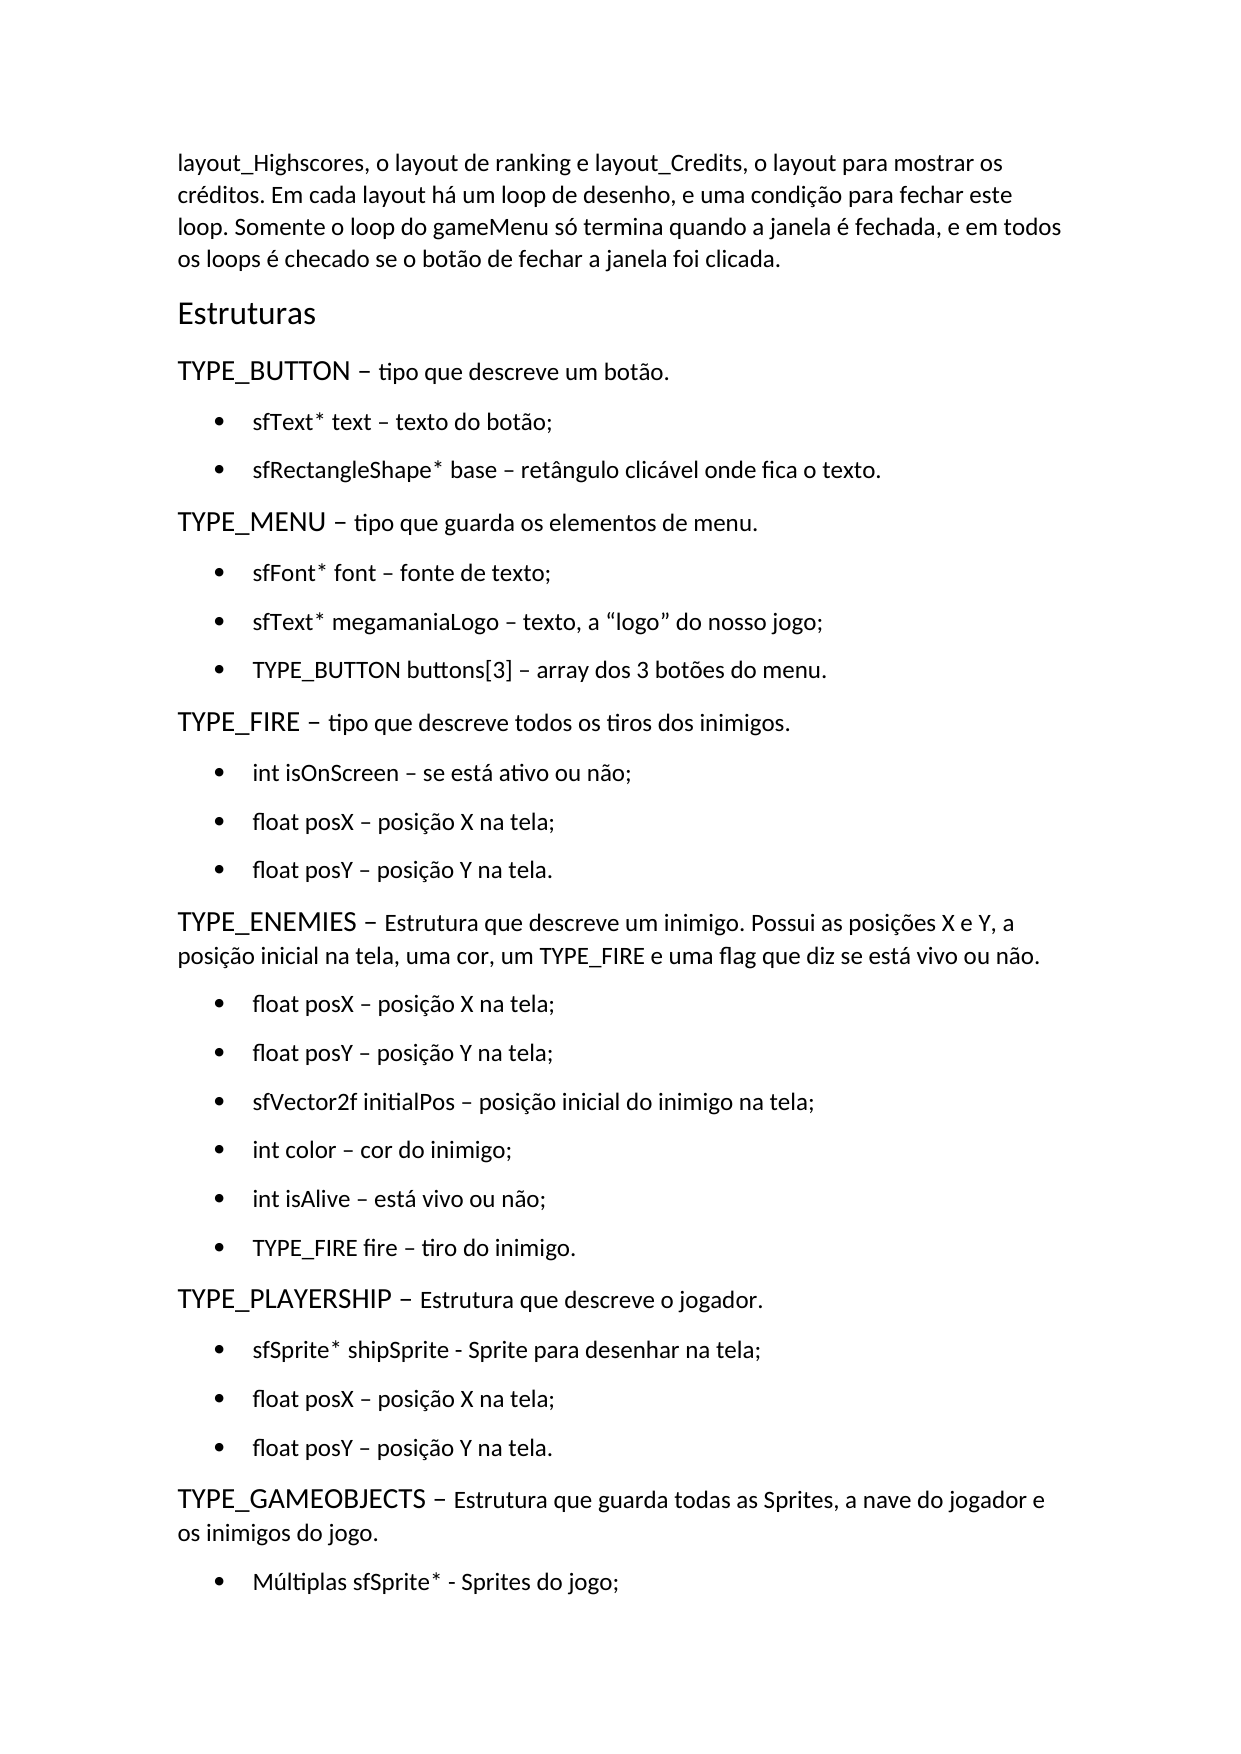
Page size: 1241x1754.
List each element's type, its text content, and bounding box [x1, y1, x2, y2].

list float posX – posição X na tela; [215, 1383, 1063, 1414]
list int isOnScreen – se está ativo ou não; [215, 757, 1063, 787]
list float posX – posição X na tela; [215, 806, 1063, 836]
list sfText* megamaniaLogo – texto, a “logo” do nosso jogo; [215, 606, 1063, 636]
text Estruturas [177, 292, 1063, 333]
list int color – cor do inimigo; [215, 1134, 1063, 1165]
list sfText* text – texto do botão; [215, 406, 1063, 436]
list sfSprite* shipSprite - Sprite para desenhar na tela; [215, 1334, 1063, 1365]
text TYPE_GAMEOBJECTS – Estrutura que guarda todas as Sprites, a nave do jogador e os inimigos do jogo. [177, 1481, 1063, 1548]
list int isAlive – está vivo ou não; [215, 1183, 1063, 1214]
text TYPE_MENU – tipo que guarda os elementos de menu. [177, 503, 1063, 538]
list sfFont* font – fonte de texto; [215, 557, 1063, 587]
list sfVector2f initialPos – posição inicial do inimigo na tela; [215, 1086, 1063, 1116]
text layout_Highscores, o layout de ranking e layout_Credits, o layout para mostrar os créditos. Em cada layout há um loop de desenho, e uma condição para fechar este loop. Somente o loop do gameMenu só termina quando a janela é fechada, e em todos os loops é checado se o botão de fechar a janela foi clicada. [177, 148, 1063, 274]
list float posY – posição Y na tela. [215, 1432, 1063, 1462]
list TYPE_BUTTON buttons[3] – array dos 3 botões do menu. [215, 654, 1063, 685]
text TYPE_ENEMIES – Estrutura que descreve um inimigo. Possui as posições X e Y, a posição inicial na tela, uma cor, um TYPE_FIRE e uma flag que diz se está vivo ou não. [177, 903, 1063, 971]
list float posX – posição X na tela; [215, 989, 1063, 1019]
text TYPE_BUTTON – tipo que descreve um botão. [177, 352, 1063, 387]
text TYPE_PLAYERSHIP – Estrutura que descreve o jogador. [177, 1281, 1063, 1316]
list Múltiplas sfSprite* - Sprites do jogo; [215, 1566, 1063, 1597]
list float posY – posição Y na tela; [215, 1037, 1063, 1068]
list sfRectangleShape* base – retângulo clicável onde fica o texto. [215, 454, 1063, 485]
list float posY – posição Y na tela. [215, 854, 1063, 885]
list TYPE_FIRE fire – tiro do inimigo. [215, 1232, 1063, 1262]
text TYPE_FIRE – tipo que descreve todos os tiros dos inimigos. [177, 703, 1063, 738]
